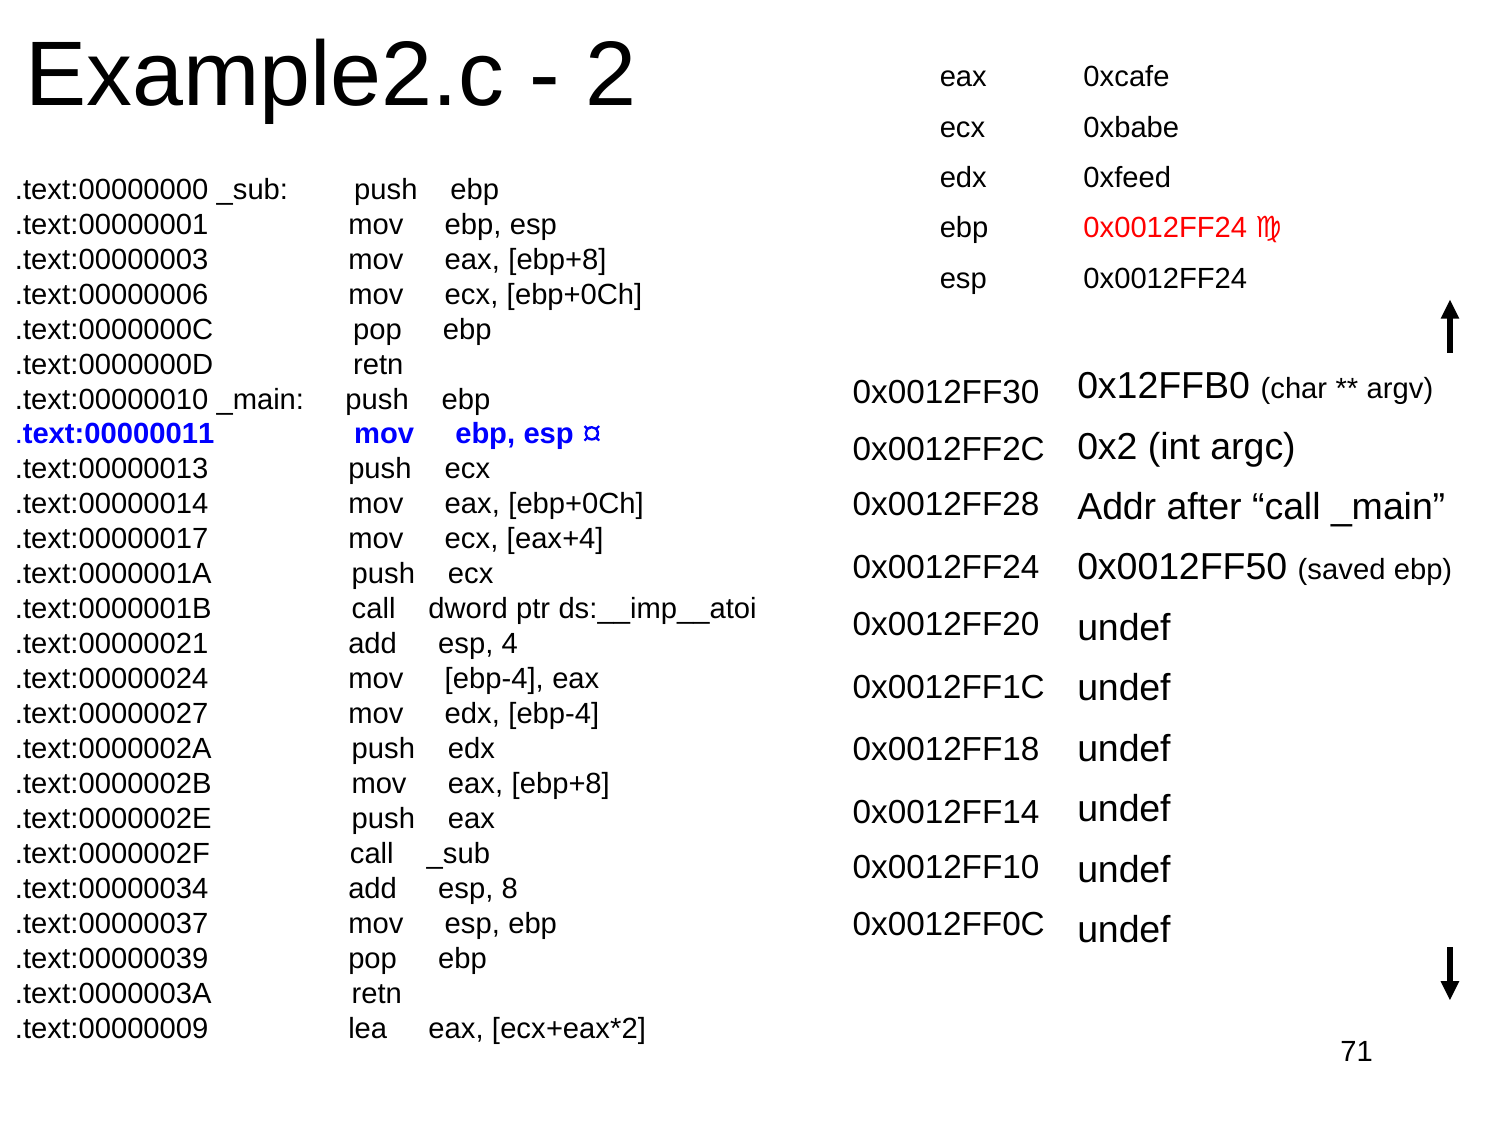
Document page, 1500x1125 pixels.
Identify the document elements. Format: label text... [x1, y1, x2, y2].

text_box 0x0012FF0C [837, 894, 1060, 951]
text_box 0x0012FF20 [837, 594, 1055, 651]
table_cell undef [1063, 716, 1475, 777]
text_box 0x0012FF30 [837, 362, 1055, 418]
table_cell ecx [925, 100, 1068, 151]
title Example2.c - 2 [0, 0, 663, 162]
text_box 0x0012FF1C [837, 657, 1060, 713]
table_cell 0xbabe [1068, 100, 1412, 151]
table_cell Addr after “call _main” [1063, 474, 1475, 535]
table_cell undef [1063, 837, 1475, 897]
text_box [1074, 1025, 1388, 1101]
text_box 0x0012FF10 [837, 837, 1055, 893]
text_box .text:00000000 _sub: push ebp .text:00000001 mov ebp, esp .text:00000003 mov eax, [ebp+8] .text:00000006 mov ecx, [ebp+0Ch] .text:0000000C pop ebp .text:0000000D retn .text:00000010 _main: push ebp .text:00000011 mov ebp, esp  .text:00000013 push ecx .text:00000014 mov eax, [ebp+0Ch] .text:00000017 mov ecx, [eax+4] .text:0000001A push ecx .text:0000001B call dword ptr ds:__imp__atoi .text:00000021 add esp, 4 .text:00000024 mov [ebp-4], eax .text:00000027 mov edx, [ebp-4] .text:0000002A push edx .text:0000002B mov eax, [ebp+8] .text:0000002E push eax .text:0000002F call _sub .text:00000034 add esp, 8 .text:00000037 mov esp, ebp .text:00000039 pop ebp .text:0000003A retn .text:00000009 lea eax, [ecx+eax*2] [0, 162, 773, 1052]
text_box 0x0012FF2C [837, 419, 1060, 476]
text_box 0x0012FF18 [837, 719, 1055, 776]
table_cell edx [925, 151, 1068, 201]
table_cell undef [1063, 897, 1475, 958]
table_cell undef [1063, 656, 1475, 716]
table_cell 0x0012FF24 [1068, 252, 1412, 302]
table_cell undef [1063, 595, 1475, 656]
text_box 0x0012FF28 [837, 476, 1055, 531]
table_cell 0xfeed [1068, 151, 1412, 201]
table_header 0xcafe [1068, 50, 1412, 100]
text_box 0x0012FF24 [837, 537, 1055, 593]
table_cell 0x2 (int argc) [1063, 414, 1475, 474]
table_cell 0x0012FF50 (saved ebp) [1063, 535, 1475, 595]
table_header eax [925, 50, 1068, 100]
table_cell ebp [925, 201, 1068, 252]
table_cell undef [1063, 777, 1475, 837]
table_cell esp [925, 252, 1068, 302]
table_cell 0x0012FF24  [1068, 201, 1412, 252]
text_box 0x0012FF14 [837, 782, 1055, 837]
table_header 0x12FFB0 (char ** argv) [1063, 354, 1475, 414]
